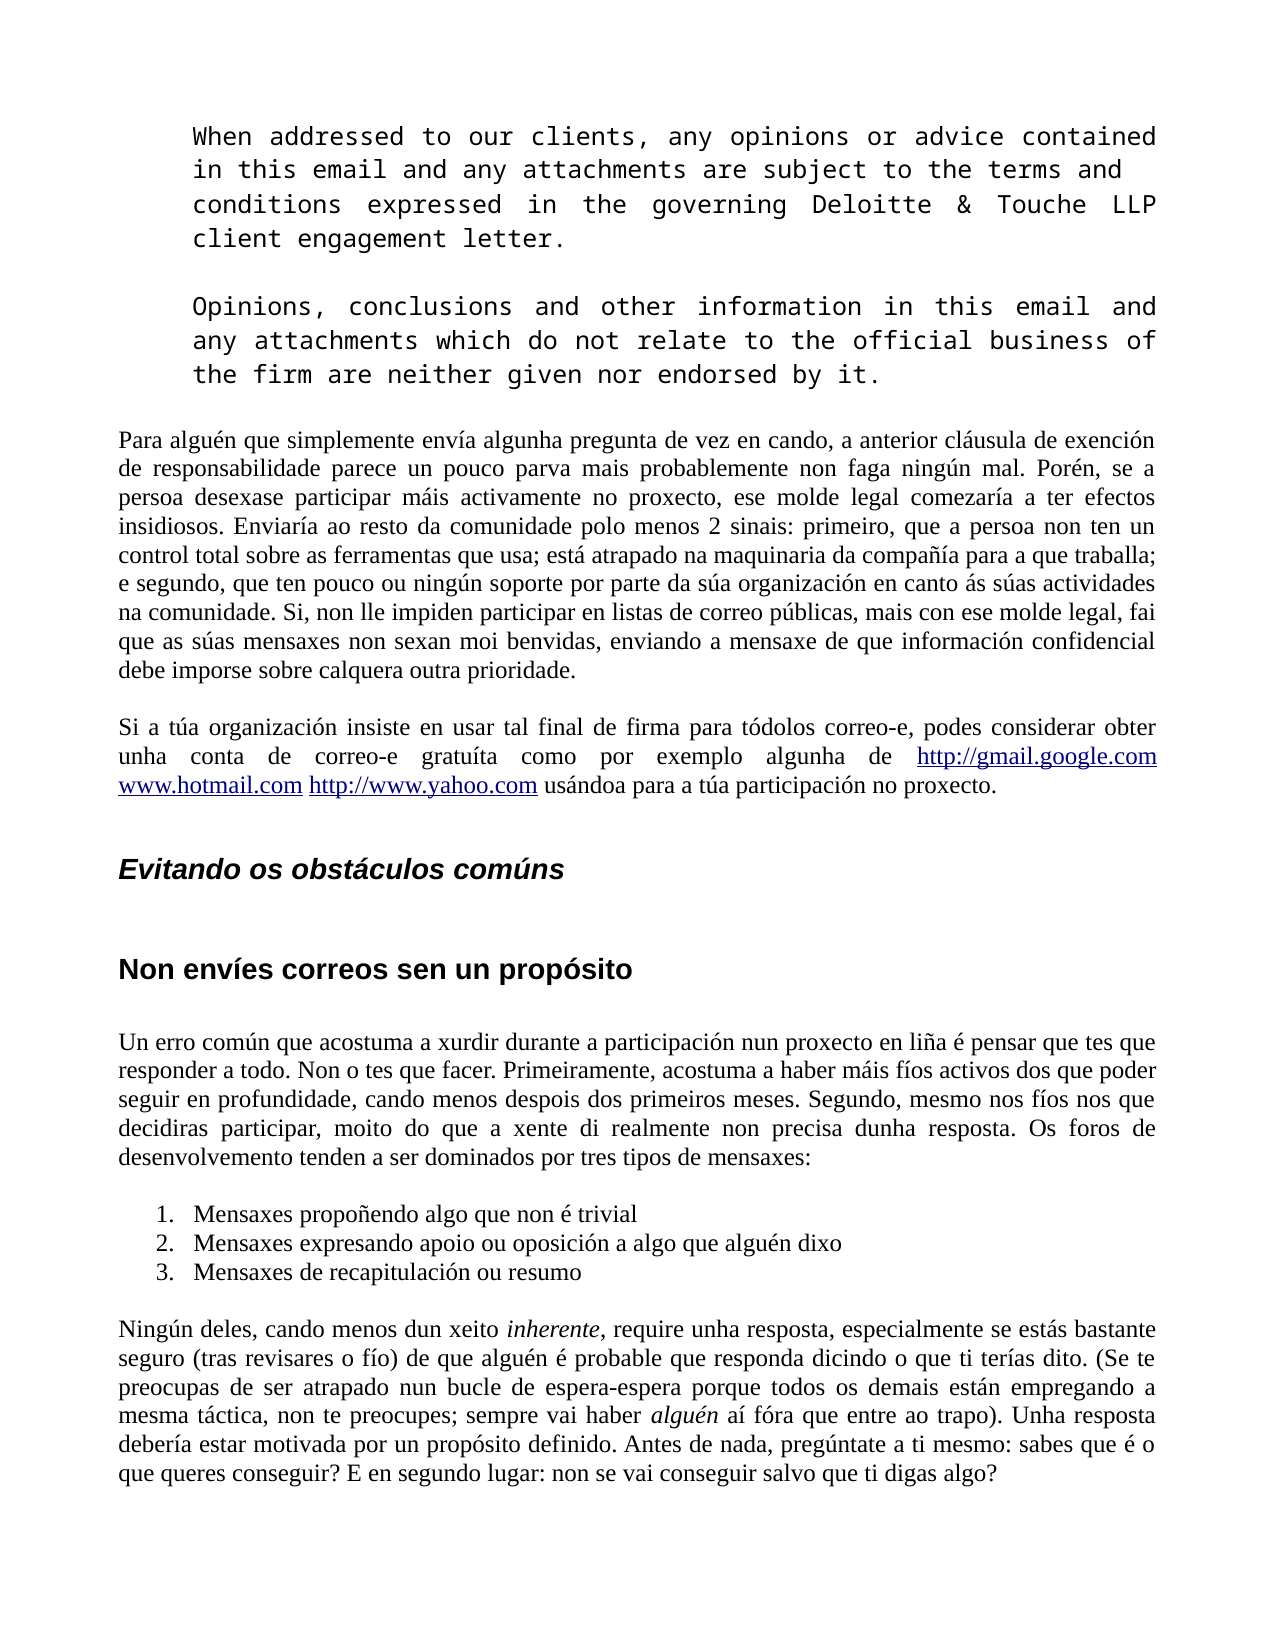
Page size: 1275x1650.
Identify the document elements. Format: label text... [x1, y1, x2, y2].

list Mensaxes propoñendo algo que non é trivial [156, 1199, 1157, 1228]
text Si a túa organización insiste en usar tal final de firma para tódolos correo-e, podes considerar obter unha conta de correo-e gratuíta como por exemplo algunha de http://gmail.google.com www.hotmail.com http://www.yahoo.com usándoa para a túa participación no proxecto. [118, 712, 1157, 798]
list Mensaxes de recapitulación ou resumo [156, 1257, 1157, 1286]
text Ningún deles, cando menos dun xeito inherente, require unha resposta, especialmente se estás bastante seguro (tras revisares o fío) de que alguén é probable que responda dicindo o que ti terías dito. (Se te preocupas de ser atrapado nun bucle de espera-espera porque todos os demais están empregando a mesma táctica, non te preocupes; sempre vai haber alguén aí fóra que entre ao trapo). Unha resposta debería estar motivada por un propósito definido. Antes de nada, pregúntate a ti mesmo: sabes que é o que queres conseguir? E en segundo lugar: non se vai conseguir salvo que ti digas algo? [118, 1314, 1157, 1487]
text conditions expressed in the governing Deloitte & Touche LLP client engagement letter. [192, 186, 1157, 254]
text When addressed to our clients, any opinions or advice contained in this email and any attachments are subject to the terms and [192, 118, 1157, 186]
list Mensaxes expresando apoio ou oposición a algo que alguén dixo [156, 1228, 1157, 1257]
subtitle Evitando os obstáculos comúns [118, 852, 1157, 886]
text Opinions, conclusions and other information in this email and any attachments which do not relate to the official business of the firm are neither given nor endorsed by it. [192, 288, 1157, 391]
subtitle Non envíes correos sen un propósito [118, 952, 1157, 986]
text Para alguén que simplemente envía algunha pregunta de vez en cando, a anterior cláusula de exención de responsabilidade parece un pouco parva mais probablemente non faga ningún mal. Porén, se a persoa desexase participar máis activamente no proxecto, ese molde legal comezaría a ter efectos insidiosos. Enviaría ao resto da comunidade polo menos 2 sinais: primeiro, que a persoa non ten un control total sobre as ferramentas que usa; está atrapado na maquinaria da compañía para a que traballa; e segundo, que ten pouco ou ningún soporte por parte da súa organización en canto ás súas actividades na comunidade. Si, non lle impiden participar en listas de correo públicas, mais con ese molde legal, fai que as súas mensaxes non sexan moi benvidas, enviando a mensaxe de que información confidencial debe imporse sobre calquera outra prioridade. [118, 425, 1157, 683]
text Un erro común que acostuma a xurdir durante a participación nun proxecto en liña é pensar que tes que responder a todo. Non o tes que facer. Primeiramente, acostuma a haber máis fíos activos dos que poder seguir en profundidade, cando menos despois dos primeiros meses. Segundo, mesmo nos fíos nos que decidiras participar, moito do que a xente di realmente non precisa dunha resposta. Os foros de desenvolvemento tenden a ser dominados por tres tipos de mensaxes: [118, 1027, 1157, 1171]
